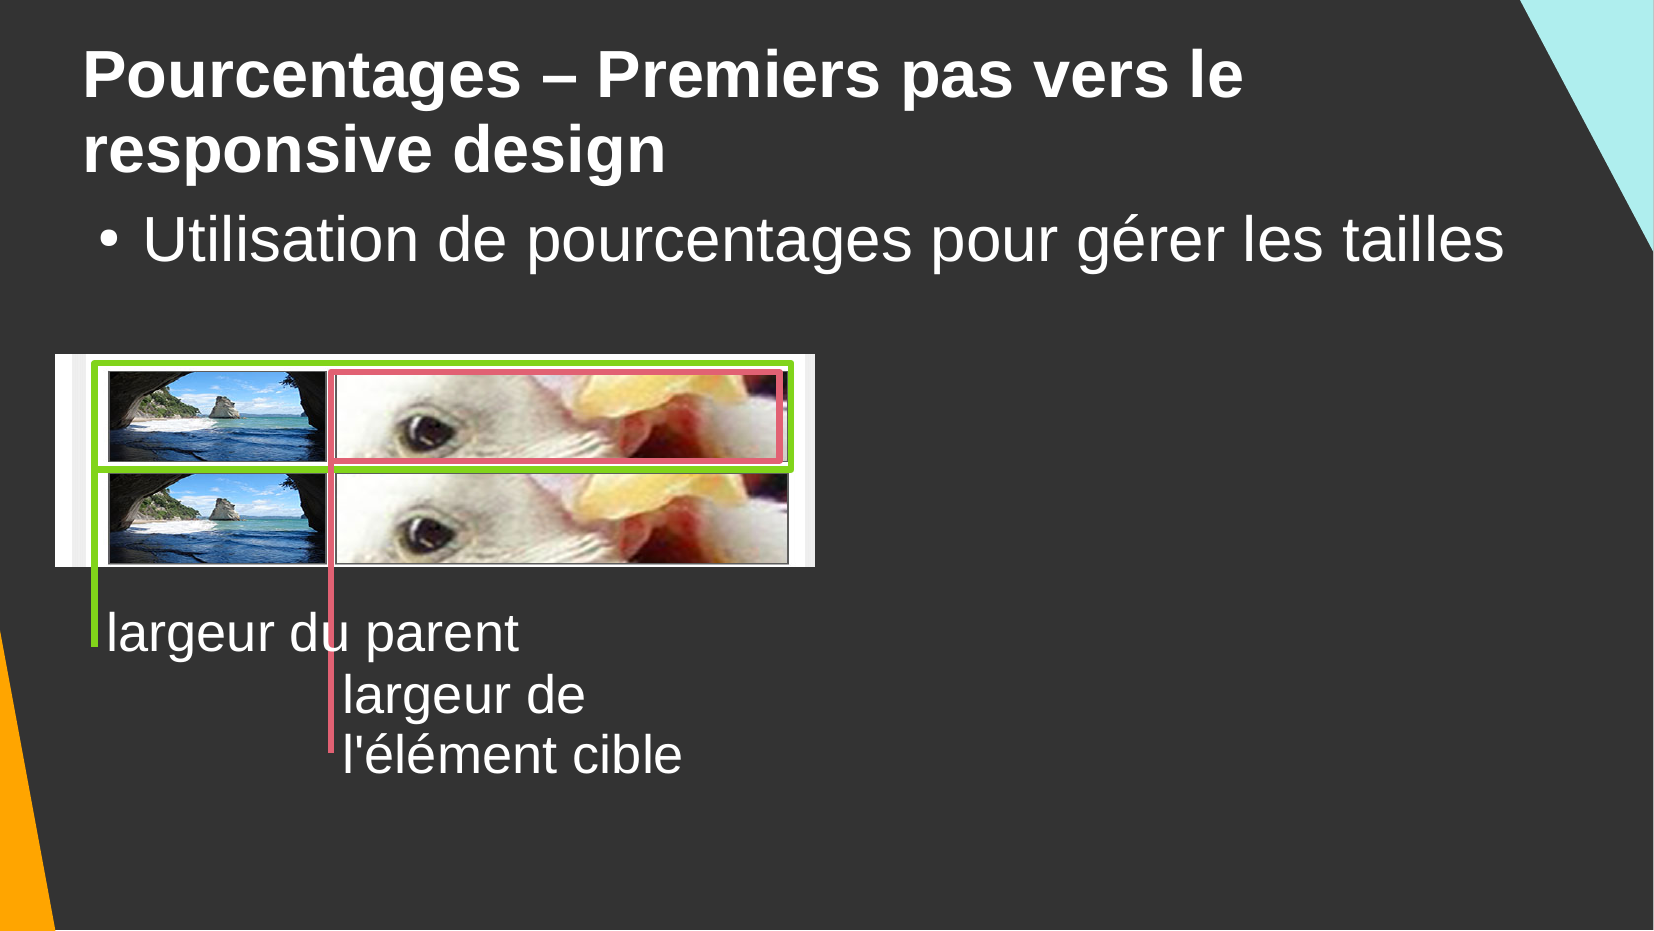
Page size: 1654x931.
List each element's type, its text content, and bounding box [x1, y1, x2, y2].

title largeur du parent [106, 602, 524, 663]
picture [55, 354, 815, 567]
list Utilisation de pourcentages pour gérer les tailles [82, 203, 1595, 328]
picture [334, 375, 776, 458]
text_box [1520, 0, 1654, 254]
title Pourcentages – Premiers pas vers le responsive design [82, 37, 1571, 187]
text_box [0, 630, 56, 931]
title largeur de l'élément cible [342, 664, 756, 786]
picture [98, 473, 328, 567]
picture [98, 366, 788, 466]
